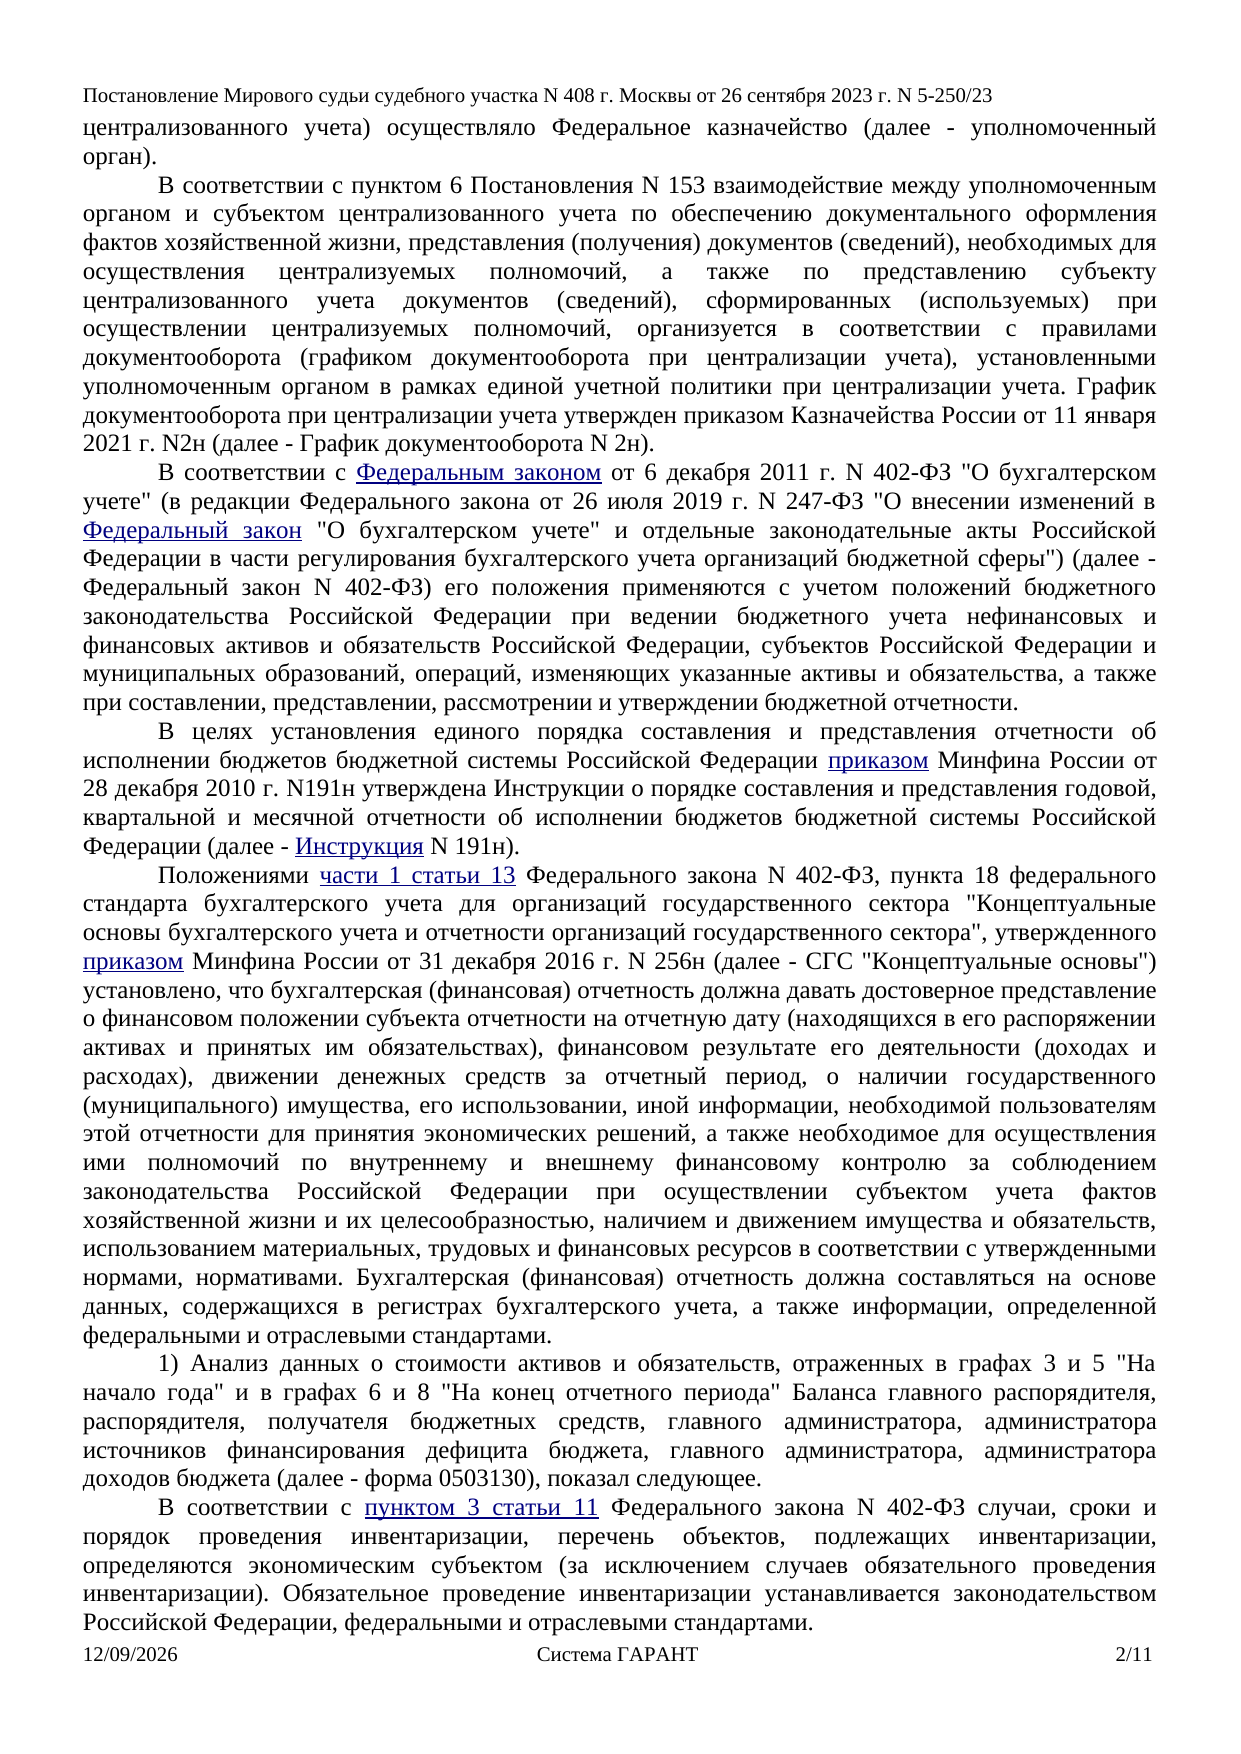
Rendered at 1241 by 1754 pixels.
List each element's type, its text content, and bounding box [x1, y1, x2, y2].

text В целях установления единого порядка составления и представления отчетности об исполнении бюджетов бюджетной системы Российской Федерации приказом Минфина России от 28 декабря 2010 г. N191н утверждена Инструкции о порядке составления и представления годовой, квартальной и месячной отчетности об исполнении бюджетов бюджетной системы Российской Федерации (далее - Инструкция N 191н). [83, 716, 1157, 860]
text 1) Анализ данных о стоимости активов и обязательств, отраженных в графах 3 и 5 "На начало года" и в графах 6 и 8 "На конец отчетного периода" Баланса главного распорядителя, распорядителя, получателя бюджетных средств, главного администратора, администратора источников финансирования дефицита бюджета, главного администратора, администратора доходов бюджета (далее - форма 0503130), показал следующее. [83, 1348, 1157, 1492]
text Положениями части 1 статьи 13 Федерального закона N 402-ФЗ, пункта 18 федерального стандарта бухгалтерского учета для организаций государственного сектора "Концептуальные основы бухгалтерского учета и отчетности организаций государственного сектора", утвержденного приказом Минфина России от 31 декабря 2016 г. N 256н (далее - СГС "Концептуальные основы") установлено, что бухгалтерская (финансовая) отчетность должна давать достоверное представление о финансовом положении субъекта отчетности на отчетную дату (находящихся в его распоряжении активах и принятых им обязательствах), финансовом результате его деятельности (доходах и расходах), движении денежных средств за отчетный период, о наличии государственного (муниципального) имущества, его использовании, иной информации, необходимой пользователям этой отчетности для принятия экономических решений, а также необходимое для осуществления ими полномочий по внутреннему и внешнему финансовому контролю за соблюдением законодательства Российской Федерации при осуществлении субъектом учета фактов хозяйственной жизни и их целесообразностью, наличием и движением имущества и обязательств, использованием материальных, трудовых и финансовых ресурсов в соответствии с утвержденными нормами, нормативами. Бухгалтерская (финансовая) отчетность должна составляться на основе данных, содержащихся в регистрах бухгалтерского учета, а также информации, определенной федеральными и отраслевыми стандартами. [83, 860, 1157, 1348]
text В соответствии с пунктом 6 Постановления N 153 взаимодействие между уполномоченным органом и субъектом централизованного учета по обеспечению документального оформления фактов хозяйственной жизни, представления (получения) документов (сведений), необходимых для осуществления централизуемых полномочий, а также по представлению субъекту централизованного учета документов (сведений), сформированных (используемых) при осуществлении централизуемых полномочий, организуется в соответствии с правилами документооборота (графиком документооборота при централизации учета), установленными уполномоченным органом в рамках единой учетной политики при централизации учета. График документооборота при централизации учета утвержден приказом Казначейства России от 11 января 2021 г. N2н (далее - График документооборота N 2н). [83, 170, 1157, 457]
text централизованного учета) осуществляло Федеральное казначейство (далее - уполномоченный орган). [83, 112, 1157, 170]
text В соответствии с пунктом 3 статьи 11 Федерального закона N 402-ФЗ случаи, сроки и порядок проведения инвентаризации, перечень объектов, подлежащих инвентаризации, определяются экономическим субъектом (за исключением случаев обязательного проведения инвентаризации). Обязательное проведение инвентаризации устанавливается законодательством Российской Федерации, федеральными и отраслевыми стандартами. [83, 1492, 1157, 1636]
text В соответствии с Федеральным законом от 6 декабря 2011 г. N 402-ФЗ "О бухгалтерском учете" (в редакции Федерального закона от 26 июля 2019 г. N 247-ФЗ "О внесении изменений в Федеральный закон "О бухгалтерском учете" и отдельные законодательные акты Российской Федерации в части регулирования бухгалтерского учета организаций бюджетной сферы") (далее - Федеральный закон N 402-ФЗ) его положения применяются с учетом положений бюджетного законодательства Российской Федерации при ведении бюджетного учета нефинансовых и финансовых активов и обязательств Российской Федерации, субъектов Российской Федерации и муниципальных образований, операций, изменяющих указанные активы и обязательства, а также при составлении, представлении, рассмотрении и утверждении бюджетной отчетности. [83, 457, 1157, 716]
